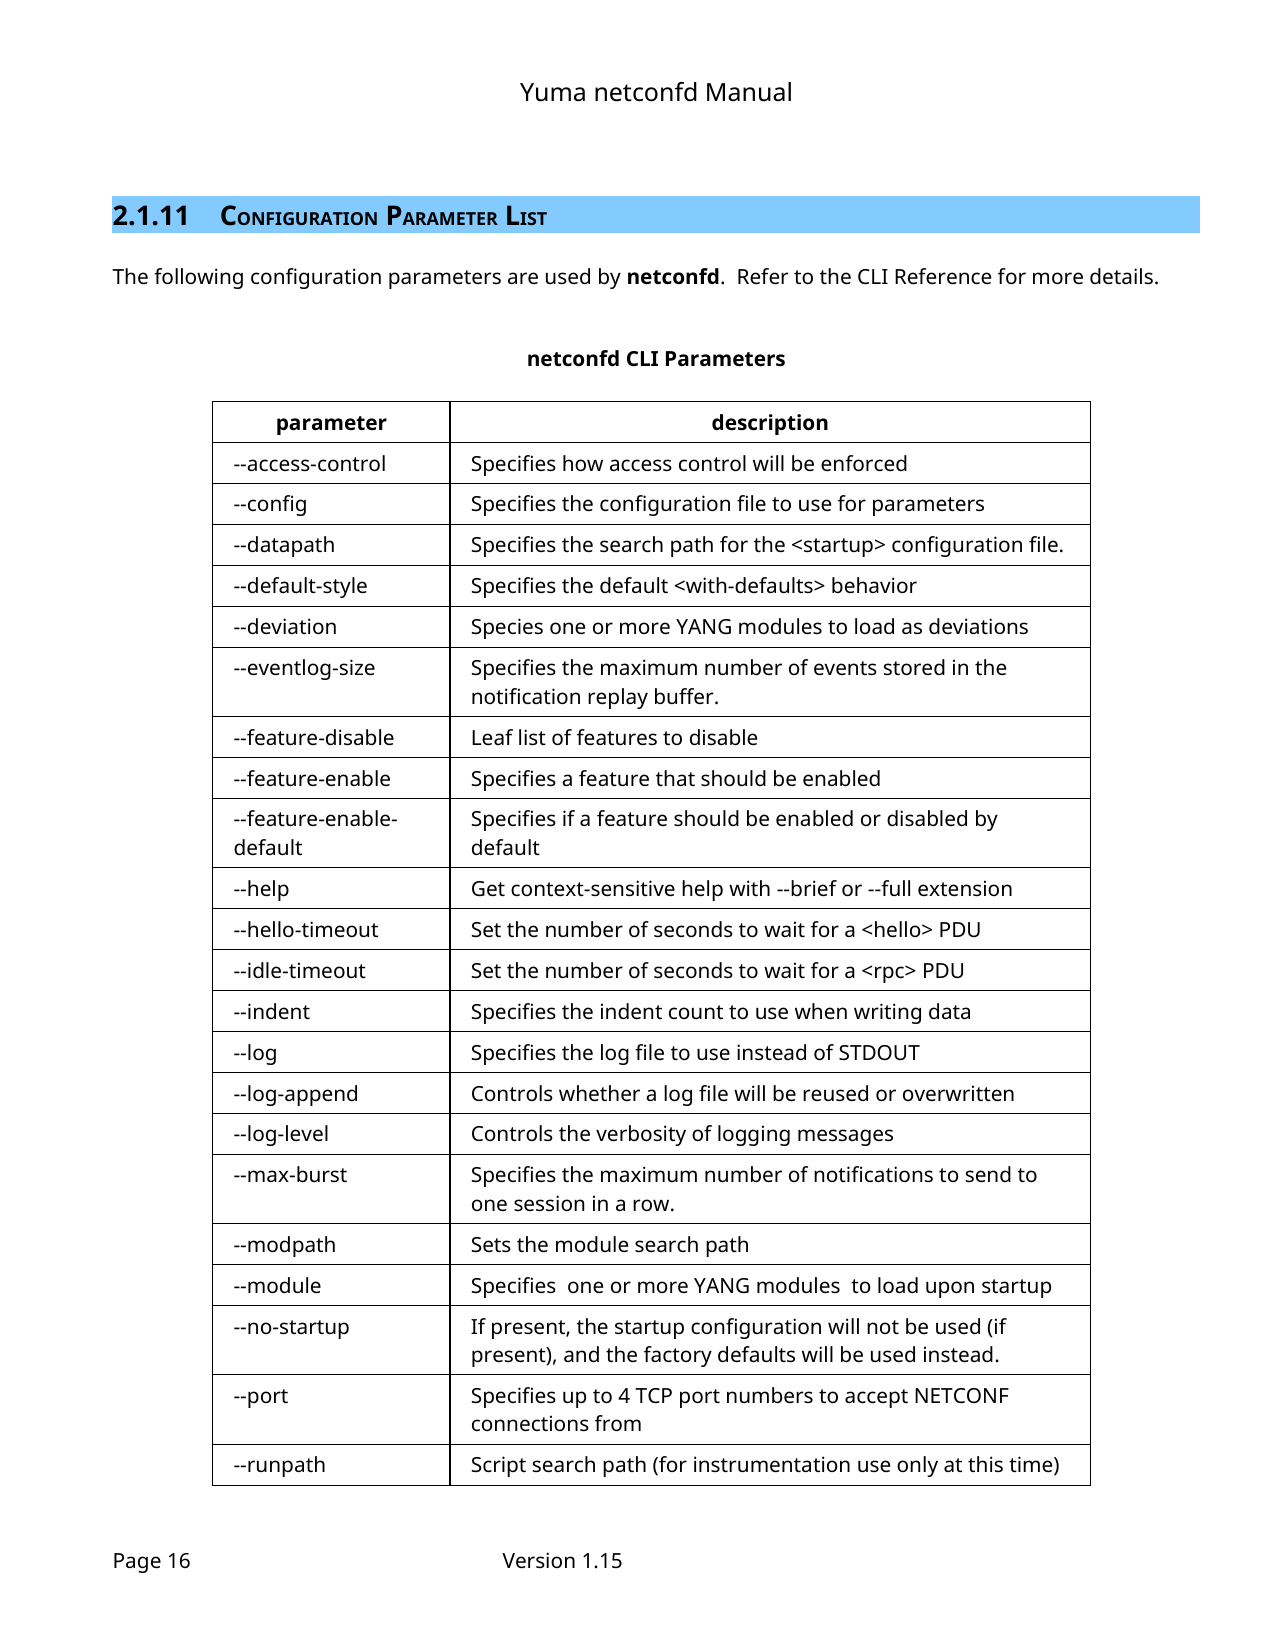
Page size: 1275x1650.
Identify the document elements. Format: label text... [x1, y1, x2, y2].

subtitle Configuration Parameter List [112, 196, 1200, 233]
table_cell Specifies if a feature should be enabled or disabled by default [451, 799, 1090, 867]
table_cell Leaf list of features to disable [451, 717, 1090, 757]
table_cell Specifies the search path for the <startup> configuration file. [451, 525, 1090, 565]
table_header parameter [213, 402, 449, 442]
table_cell Specifies up to 4 TCP port numbers to accept NETCONF connections from [451, 1375, 1090, 1444]
table_cell --config [213, 484, 449, 524]
table_cell --log [213, 1032, 449, 1072]
table_cell --datapath [213, 525, 449, 565]
table_cell --max-burst [213, 1155, 449, 1223]
table_cell Specifies how access control will be enforced [451, 443, 1090, 483]
table_cell --hello-timeout [213, 909, 449, 949]
table_cell --modpath [213, 1224, 449, 1264]
table_cell --runpath [213, 1445, 449, 1485]
table_cell --deviation [213, 607, 449, 647]
table_cell --feature-enable-default [213, 799, 449, 867]
table_cell If present, the startup configuration will not be used (if present), and the factory defaults will be used instead. [451, 1306, 1090, 1374]
table_cell --port [213, 1375, 449, 1444]
table_cell Set the number of seconds to wait for a <rpc> PDU [451, 950, 1090, 990]
table_cell --feature-disable [213, 717, 449, 757]
table_cell Specifies the maximum number of events stored in the notification replay buffer. [451, 648, 1090, 716]
table_cell Get context-sensitive help with --brief or --full extension [451, 868, 1090, 908]
table_cell --eventlog-size [213, 648, 449, 716]
table_cell --default-style [213, 566, 449, 606]
table_cell Script search path (for instrumentation use only at this time) [451, 1445, 1090, 1485]
subtitle netconfd CLI Parameters [127, 344, 1185, 372]
table_cell --idle-timeout [213, 950, 449, 990]
table_cell --feature-enable [213, 758, 449, 798]
table_cell Specifies the indent count to use when writing data [451, 991, 1090, 1031]
table_cell Specifies one or more YANG modules to load upon startup [451, 1265, 1090, 1305]
table_cell --help [213, 868, 449, 908]
table_cell --no-startup [213, 1306, 449, 1374]
table_cell Specifies the log file to use instead of STDOUT [451, 1032, 1090, 1072]
table_cell --access-control [213, 443, 449, 483]
table_cell Specifies the configuration file to use for parameters [451, 484, 1090, 524]
table_cell Sets the module search path [451, 1224, 1090, 1264]
text The following configuration parameters are used by netconfd. Refer to the CLI Reference for more details. [112, 262, 1200, 291]
table_header description [451, 402, 1090, 442]
table_cell --indent [213, 991, 449, 1031]
table_cell Specifies the maximum number of notifications to send to one session in a row. [451, 1155, 1090, 1223]
table_cell Specifies the default <with-defaults> behavior [451, 566, 1090, 606]
table_cell Set the number of seconds to wait for a <hello> PDU [451, 909, 1090, 949]
table_cell Controls whether a log file will be reused or overwritten [451, 1073, 1090, 1113]
table_cell Species one or more YANG modules to load as deviations [451, 607, 1090, 647]
table_cell Controls the verbosity of logging messages [451, 1114, 1090, 1154]
table_cell --module [213, 1265, 449, 1305]
table_cell --log-level [213, 1114, 449, 1154]
table_cell --log-append [213, 1073, 449, 1113]
table_cell Specifies a feature that should be enabled [451, 758, 1090, 798]
